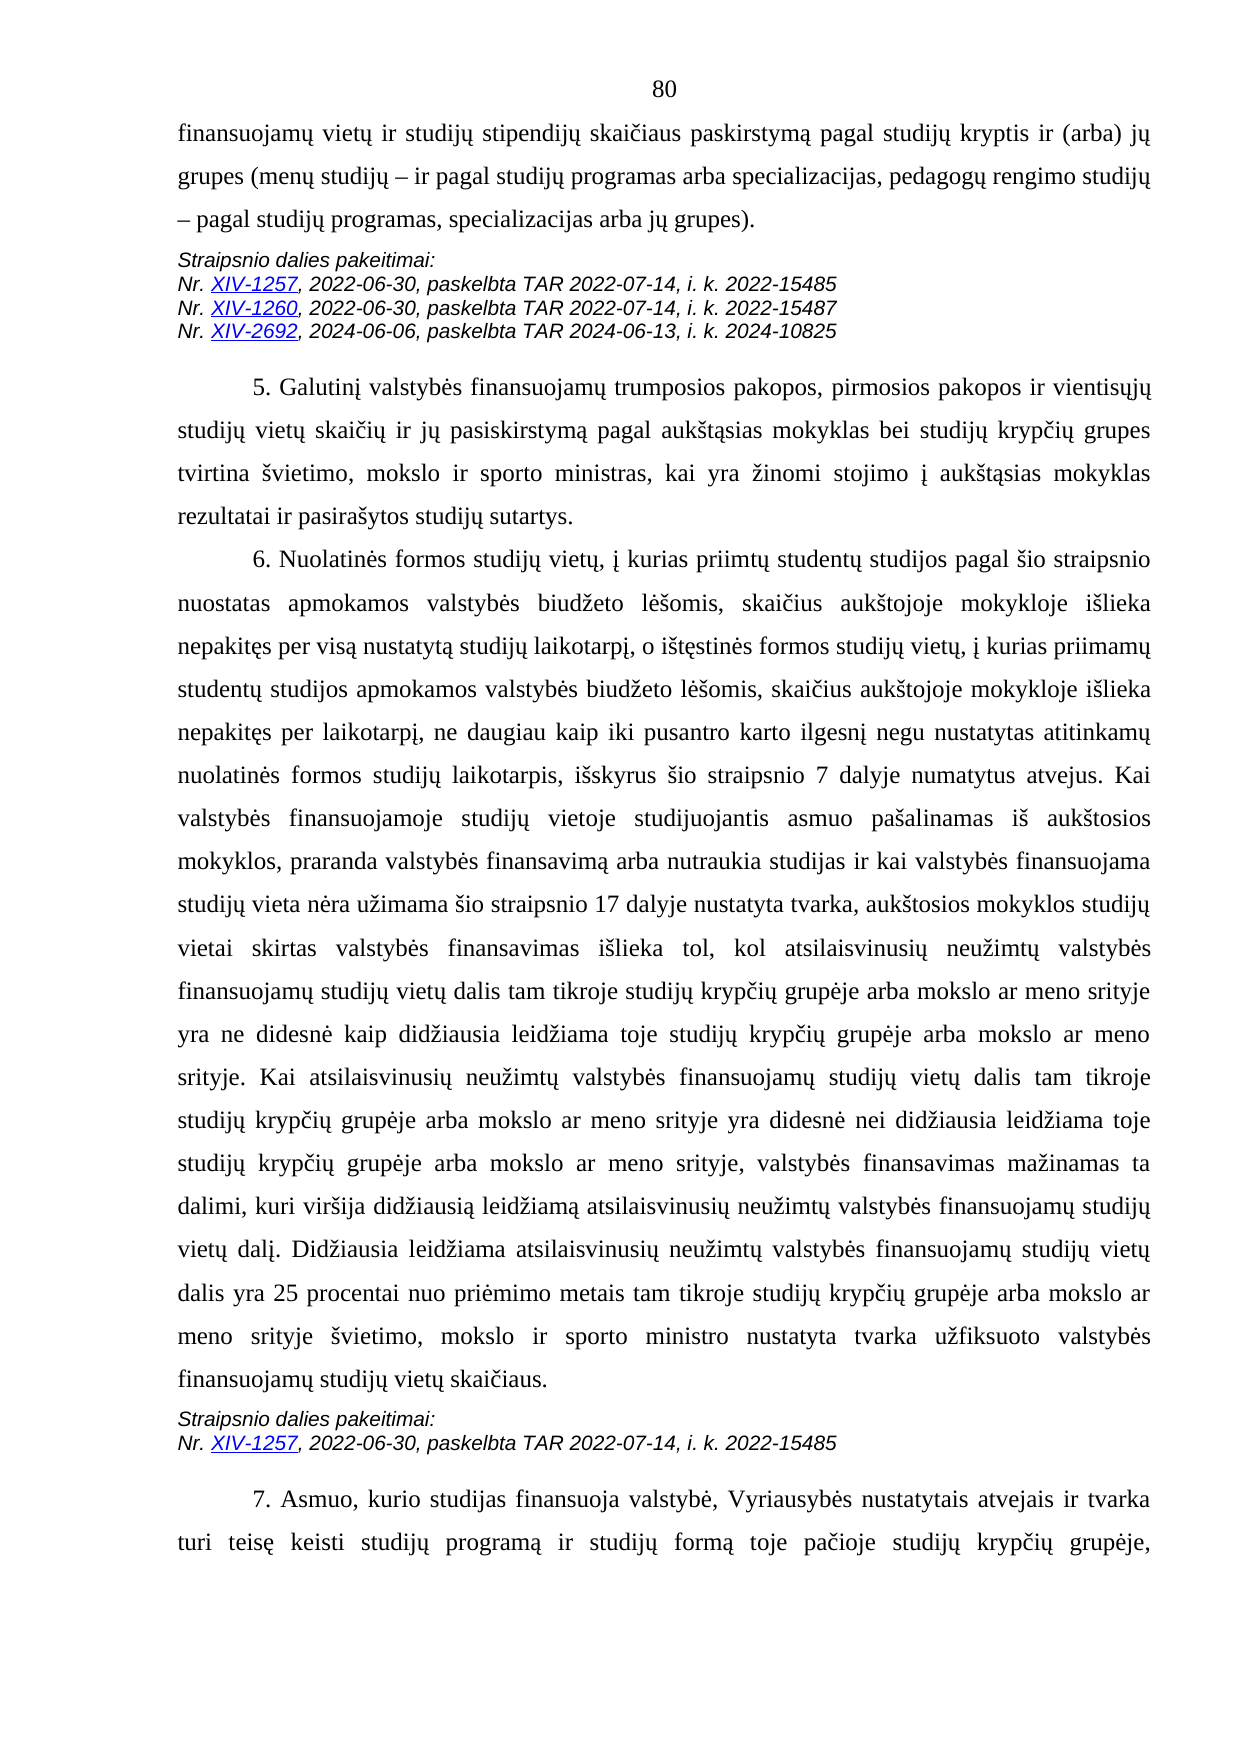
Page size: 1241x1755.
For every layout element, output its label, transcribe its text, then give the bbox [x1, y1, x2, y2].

text finansuojamų vietų ir studijų stipendijų skaičiaus paskirstymą pagal studijų kryptis ir (arba) jų grupes (menų studijų – ir pagal studijų programas arba specializacijas, pedagogų rengimo studijų – pagal studijų programas, specializacijas arba jų grupes). [177, 118, 1152, 233]
text Nr. XIV-1260, 2022-06-30, paskelbta TAR 2022-07-14, i. k. 2022-15487 [177, 295, 1152, 319]
text Straipsnio dalies pakeitimai: [177, 1407, 1152, 1431]
text Nr. XIV-1257, 2022-06-30, paskelbta TAR 2022-07-14, i. k. 2022-15485 [177, 1431, 1152, 1455]
text 7. Asmuo, kurio studijas finansuoja valstybė, Vyriausybės nustatytais atvejais ir tvarka turi teisę keisti studijų programą ir studijų formą toje pačioje studijų krypčių grupėje, [177, 1484, 1152, 1556]
text Nr. XIV-2692, 2024-06-06, paskelbta TAR 2024-06-13, i. k. 2024-10825 [177, 319, 1152, 343]
text 5. Galutinį valstybės finansuojamų trumposios pakopos, pirmosios pakopos ir vientisųjų studijų vietų skaičių ir jų pasiskirstymą pagal aukštąsias mokyklas bei studijų krypčių grupes tvirtina švietimo, mokslo ir sporto ministras, kai yra žinomi stojimo į aukštąsias mokyklas rezultatai ir pasirašytos studijų sutartys. [177, 372, 1152, 530]
text Nr. XIV-1257, 2022-06-30, paskelbta TAR 2022-07-14, i. k. 2022-15485 [177, 271, 1152, 295]
text Straipsnio dalies pakeitimai: [177, 247, 1152, 271]
text 6. Nuolatinės formos studijų vietų, į kurias priimtų studentų studijos pagal šio straipsnio nuostatas apmokamos valstybės biudžeto lėšomis, skaičius aukštojoje mokykloje išlieka nepakitęs per visą nustatytą studijų laikotarpį, o ištęstinės formos studijų vietų, į kurias priimamų studentų studijos apmokamos valstybės biudžeto lėšomis, skaičius aukštojoje mokykloje išlieka nepakitęs per laikotarpį, ne daugiau kaip iki pusantro karto ilgesnį negu nustatytas atitinkamų nuolatinės formos studijų laikotarpis, išskyrus šio straipsnio 7 dalyje numatytus atvejus. Kai valstybės finansuojamoje studijų vietoje studijuojantis asmuo pašalinamas iš aukštosios mokyklos, praranda valstybės finansavimą arba nutraukia studijas ir kai valstybės finansuojama studijų vieta nėra užimama šio straipsnio 17 dalyje nustatyta tvarka, aukštosios mokyklos studijų vietai skirtas valstybės finansavimas išlieka tol, kol atsilaisvinusių neužimtų valstybės finansuojamų studijų vietų dalis tam tikroje studijų krypčių grupėje arba mokslo ar meno srityje yra ne didesnė kaip didžiausia leidžiama toje studijų krypčių grupėje arba mokslo ar meno srityje. Kai atsilaisvinusių neužimtų valstybės finansuojamų studijų vietų dalis tam tikroje studijų krypčių grupėje arba mokslo ar meno srityje yra didesnė nei didžiausia leidžiama toje studijų krypčių grupėje arba mokslo ar meno srityje, valstybės finansavimas mažinamas ta dalimi, kuri viršija didžiausią leidžiamą atsilaisvinusių neužimtų valstybės finansuojamų studijų vietų dalį. Didžiausia leidžiama atsilaisvinusių neužimtų valstybės finansuojamų studijų vietų dalis yra 25 procentai nuo priėmimo metais tam tikroje studijų krypčių grupėje arba mokslo ar meno srityje švietimo, mokslo ir sporto ministro nustatyta tvarka užfiksuoto valstybės finansuojamų studijų vietų skaičiaus. [177, 544, 1152, 1393]
